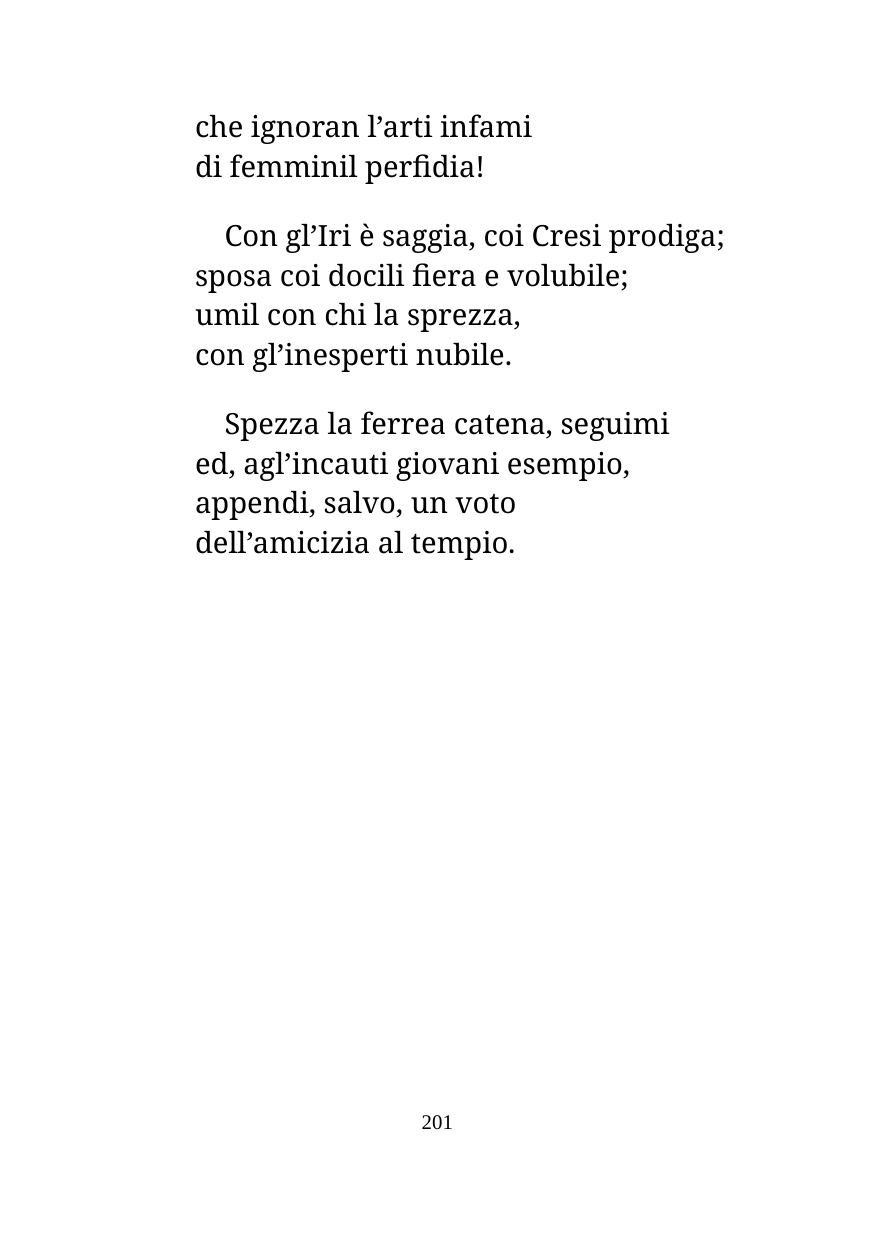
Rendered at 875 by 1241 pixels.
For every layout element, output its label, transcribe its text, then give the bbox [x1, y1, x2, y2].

text che ignoran l’arti infami di femminil perfidia! [195, 106, 768, 186]
text Spezza la ferrea catena, seguimi ed, agl’incauti giovani esempio, appendi, salvo, un voto dell’amicizia al tempio. [195, 403, 768, 562]
text Con gl’Iri è saggia, coi Cresi prodiga; sposa coi docili fiera e volubile; umil con chi la sprezza, con gl’inesperti nubile. [195, 215, 768, 374]
